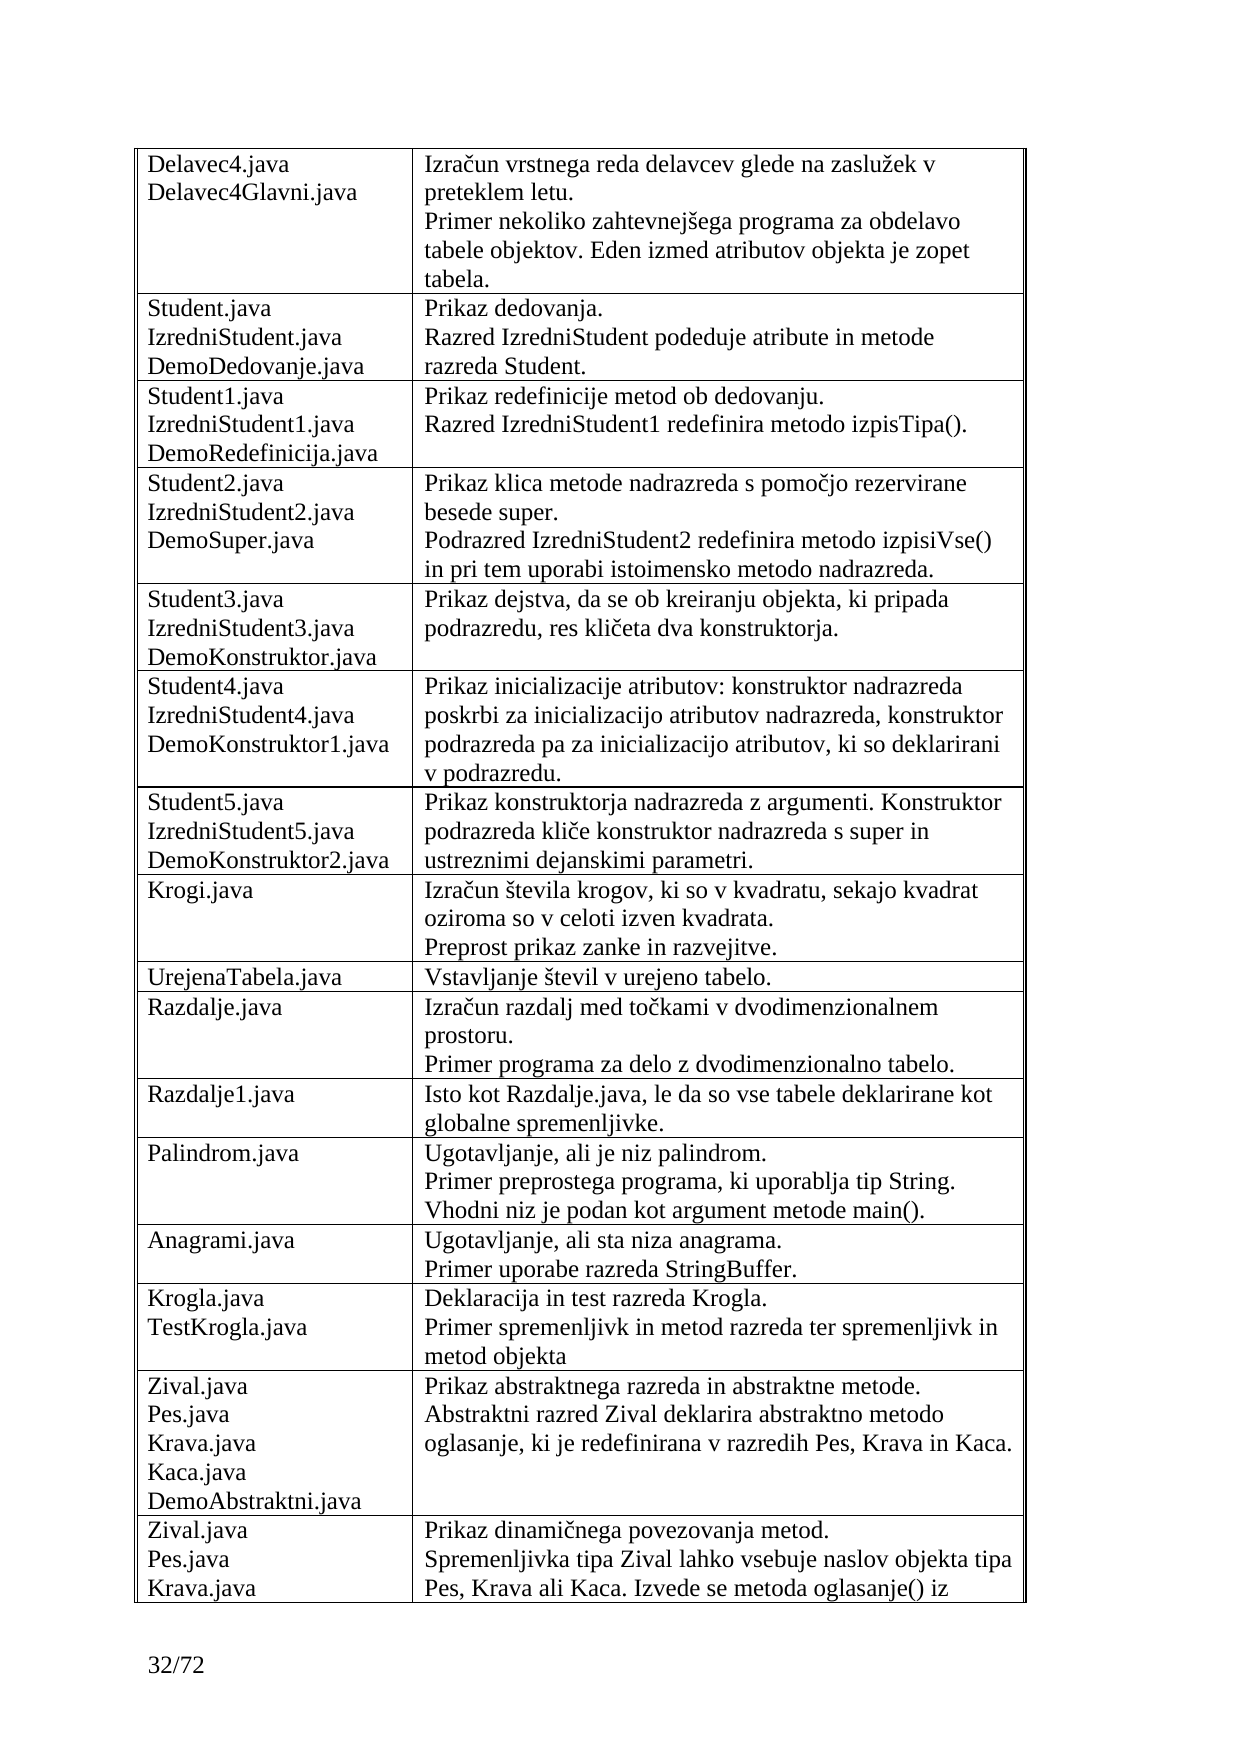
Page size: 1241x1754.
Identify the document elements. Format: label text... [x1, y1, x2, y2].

table_cell Vstavljanje števil v urejeno tabelo. [413, 962, 1023, 991]
table_cell Student1.java IzredniStudent1.java DemoRedefinicija.java [138, 381, 412, 467]
table_cell Izračun vrstnega reda delavcev glede na zaslužek v preteklem letu. Primer nekoliko zahtevnejšega programa za obdelavo tabele objektov. Eden izmed atributov objekta je zopet tabela. [413, 149, 1023, 292]
table_cell Prikaz klica metode nadrazreda s pomočjo rezervirane besede super. Podrazred IzredniStudent2 redefinira metodo izpisiVse() in pri tem uporabi istoimensko metodo nadrazreda. [413, 468, 1023, 583]
table_cell Ugotavljanje, ali je niz palindrom. Primer preprostega programa, ki uporablja tip String. Vhodni niz je podan kot argument metode main(). [413, 1138, 1023, 1224]
table_cell Student2.java IzredniStudent2.java DemoSuper.java [138, 468, 412, 583]
table_cell Isto kot Razdalje.java, le da so vse tabele deklarirane kot globalne spremenljivke. [413, 1079, 1023, 1137]
table_cell Prikaz dejstva, da se ob kreiranju objekta, ki pripada podrazredu, res kličeta dva konstruktorja. [413, 584, 1023, 670]
table_cell Prikaz inicializacije atributov: konstruktor nadrazreda poskrbi za inicializacijo atributov nadrazreda, konstruktor podrazreda pa za inicializacijo atributov, ki so deklarirani v podrazredu. [413, 671, 1023, 786]
table_cell Prikaz dedovanja. Razred IzredniStudent podeduje atribute in metode razreda Student. [413, 294, 1023, 380]
table_cell Prikaz dinamičnega povezovanja metod. Spremenljivka tipa Zival lahko vsebuje naslov objekta tipa Pes, Krava ali Kaca. Izvede se metoda oglasanje() iz [413, 1516, 1023, 1602]
table_cell Student.java IzredniStudent.java DemoDedovanje.java [138, 294, 412, 380]
table_cell Prikaz konstruktorja nadrazreda z argumenti. Konstruktor podrazreda kliče konstruktor nadrazreda s super in ustreznimi dejanskimi parametri. [413, 788, 1023, 874]
table_cell Krogi.java [138, 875, 412, 961]
table_cell Izračun števila krogov, ki so v kvadratu, sekajo kvadrat oziroma so v celoti izven kvadrata. Preprost prikaz zanke in razvejitve. [413, 875, 1023, 961]
table_cell Prikaz redefinicije metod ob dedovanju. Razred IzredniStudent1 redefinira metodo izpisTipa(). [413, 381, 1023, 467]
table_cell Zival.java Pes.java Krava.java [138, 1516, 412, 1602]
table_cell Ugotavljanje, ali sta niza anagrama. Primer uporabe razreda StringBuffer. [413, 1225, 1023, 1282]
table_cell Student4.java IzredniStudent4.java DemoKonstruktor1.java [138, 671, 412, 786]
table_cell Anagrami.java [138, 1225, 412, 1282]
table_cell Razdalje1.java [138, 1079, 412, 1137]
table_cell Zival.java Pes.java Krava.java Kaca.java DemoAbstraktni.java [138, 1371, 412, 1514]
table_cell Razdalje.java [138, 992, 412, 1078]
table_cell Prikaz abstraktnega razreda in abstraktne metode. Abstraktni razred Zival deklarira abstraktno metodo oglasanje, ki je redefinirana v razredih Pes, Krava in Kaca. [413, 1371, 1023, 1514]
table_cell Deklaracija in test razreda Krogla. Primer spremenljivk in metod razreda ter spremenljivk in metod objekta [413, 1284, 1023, 1370]
table_cell Delavec4.java Delavec4Glavni.java [138, 149, 412, 292]
table_cell UrejenaTabela.java [138, 962, 412, 991]
table_cell Krogla.java TestKrogla.java [138, 1284, 412, 1370]
table_cell Student3.java IzredniStudent3.java DemoKonstruktor.java [138, 584, 412, 670]
table_cell Izračun razdalj med točkami v dvodimenzionalnem prostoru. Primer programa za delo z dvodimenzionalno tabelo. [413, 992, 1023, 1078]
table_cell Student5.java IzredniStudent5.java DemoKonstruktor2.java [138, 788, 412, 874]
table_cell Palindrom.java [138, 1138, 412, 1224]
